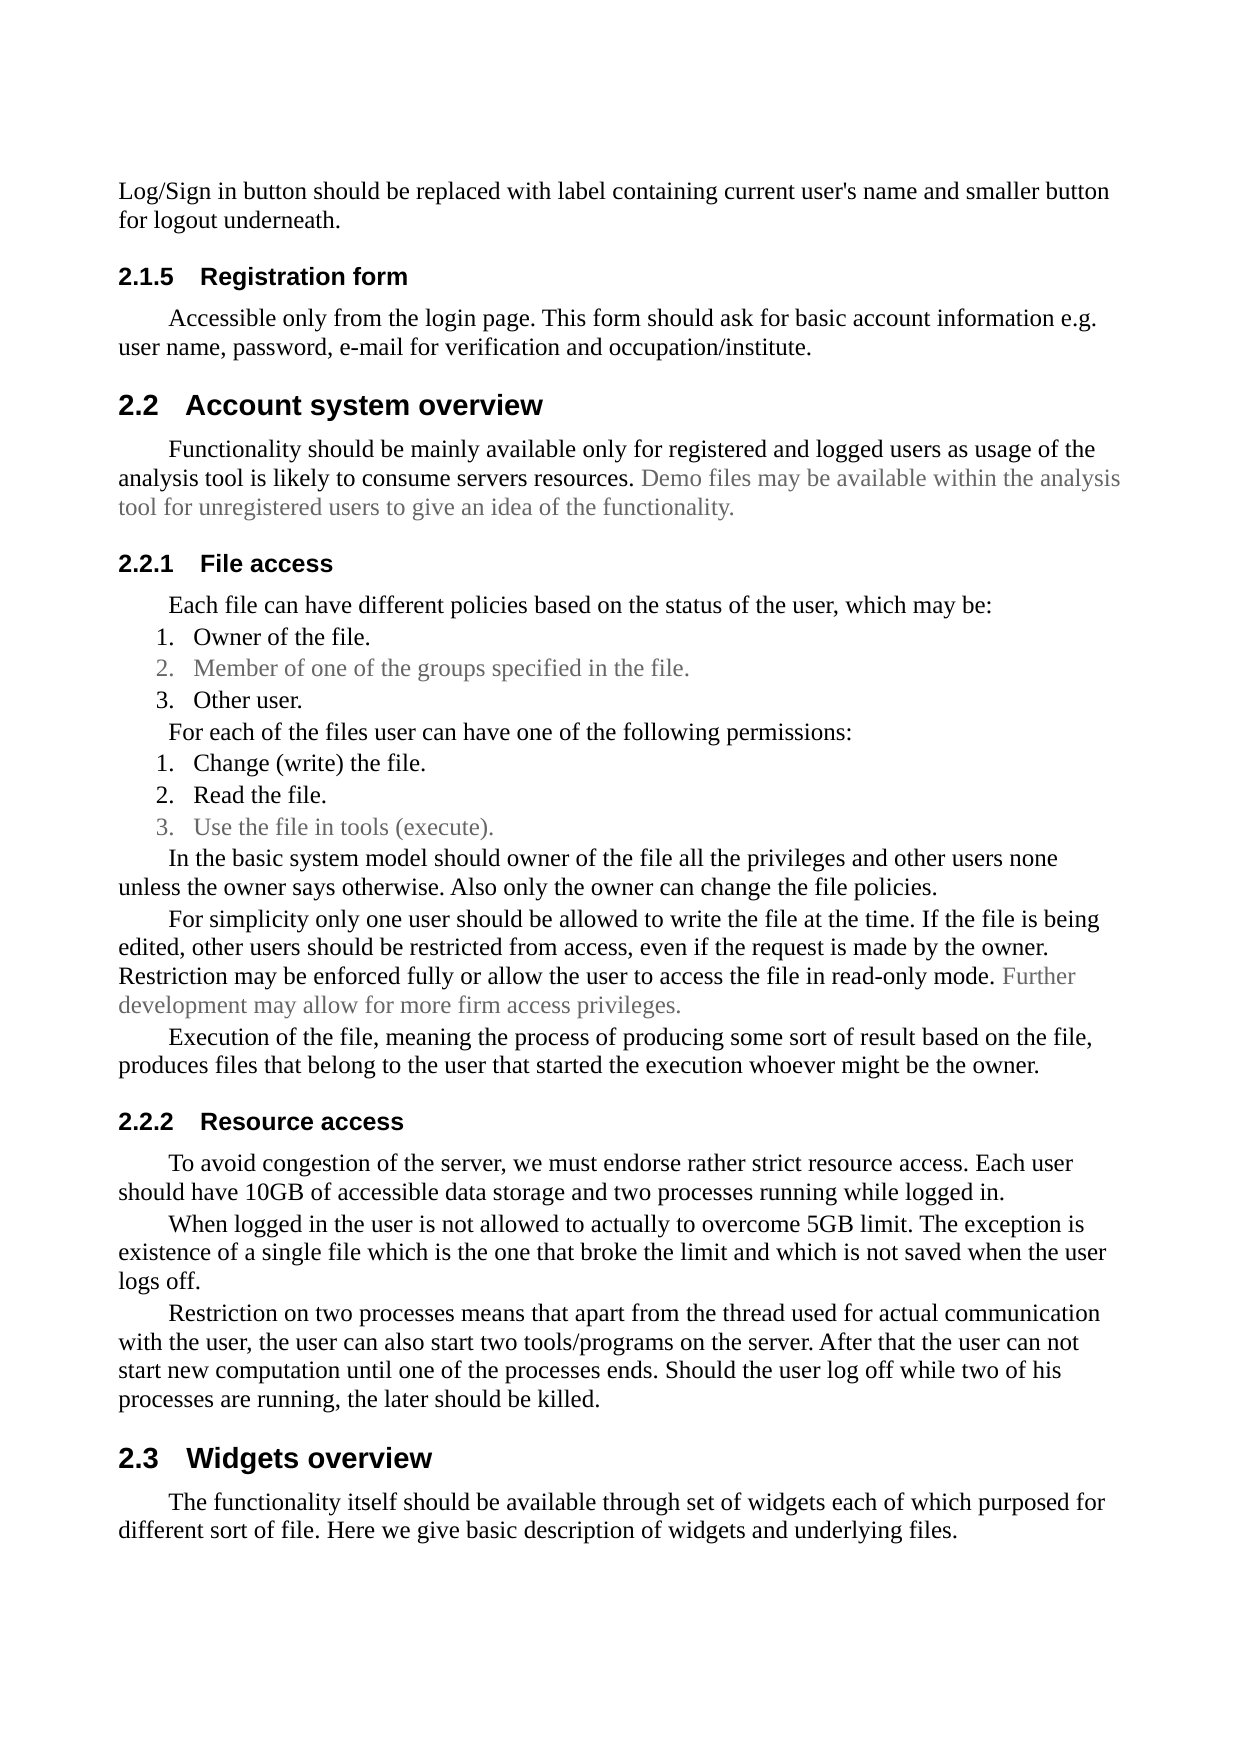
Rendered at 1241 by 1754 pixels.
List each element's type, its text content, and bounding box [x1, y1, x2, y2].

list Owner of the file. [156, 622, 1122, 650]
text Accessible only from the login page. This form should ask for basic account information e.g. user name, password, e-mail for verification and occupation/institute. [118, 303, 1122, 361]
text Each file can have different policies based on the status of the user, which may be: [118, 590, 1122, 619]
text Execution of the file, meaning the process of producing some sort of result based on the file, produces files that belong to the user that started the execution whoever might be the owner. [118, 1022, 1122, 1079]
text Log/Sign in button should be replaced with label containing current user's name and smaller button for logout underneath. [118, 176, 1122, 234]
subtitle Widgets overview [118, 1441, 1122, 1474]
text For each of the files user can have one of the following permissions: [118, 717, 1122, 745]
list Read the file. [156, 780, 1122, 809]
subtitle File access [118, 549, 1122, 577]
subtitle Resource access [118, 1107, 1122, 1136]
list Use the file in tools (execute). [156, 812, 1122, 840]
text The functionality itself should be available through set of widgets each of which purposed for different sort of file. Here we give basic description of widgets and underlying files. [118, 1487, 1122, 1544]
list Member of one of the groups specified in the file. [156, 653, 1122, 682]
subtitle Registration form [118, 262, 1122, 291]
list Change (write) the file. [156, 748, 1122, 777]
list Other user. [156, 685, 1122, 714]
text To avoid congestion of the server, we must endorse rather strict resource access. Each user should have 10GB of accessible data storage and two processes running while logged in. [118, 1148, 1122, 1206]
text Functionality should be mainly available only for registered and logged users as usage of the analysis tool is likely to consume servers resources. Demo files may be available within the analysis tool for unregistered users to give an idea of the functionality. [118, 434, 1122, 521]
text Restriction on two processes means that apart from the thread used for actual communication with the user, the user can also start two tools/programs on the server. After that the user can not start new computation until one of the processes ends. Should the user log off while two of his processes are running, the later should be killed. [118, 1298, 1122, 1413]
text When logged in the user is not allowed to actually to overcome 5GB limit. The exception is existence of a single file which is the one that broke the limit and which is not saved when the user logs off. [118, 1209, 1122, 1295]
subtitle Account system overview [118, 388, 1122, 422]
text For simplicity only one user should be allowed to write the file at the time. If the file is being edited, other users should be restricted from access, even if the request is made by the owner. Restriction may be enforced fully or allow the user to access the file in read-only mode. Further development may allow for more firm access privileges. [118, 904, 1122, 1019]
text In the basic system model should owner of the file all the privileges and other users none unless the owner says otherwise. Also only the owner can change the file policies. [118, 843, 1122, 901]
